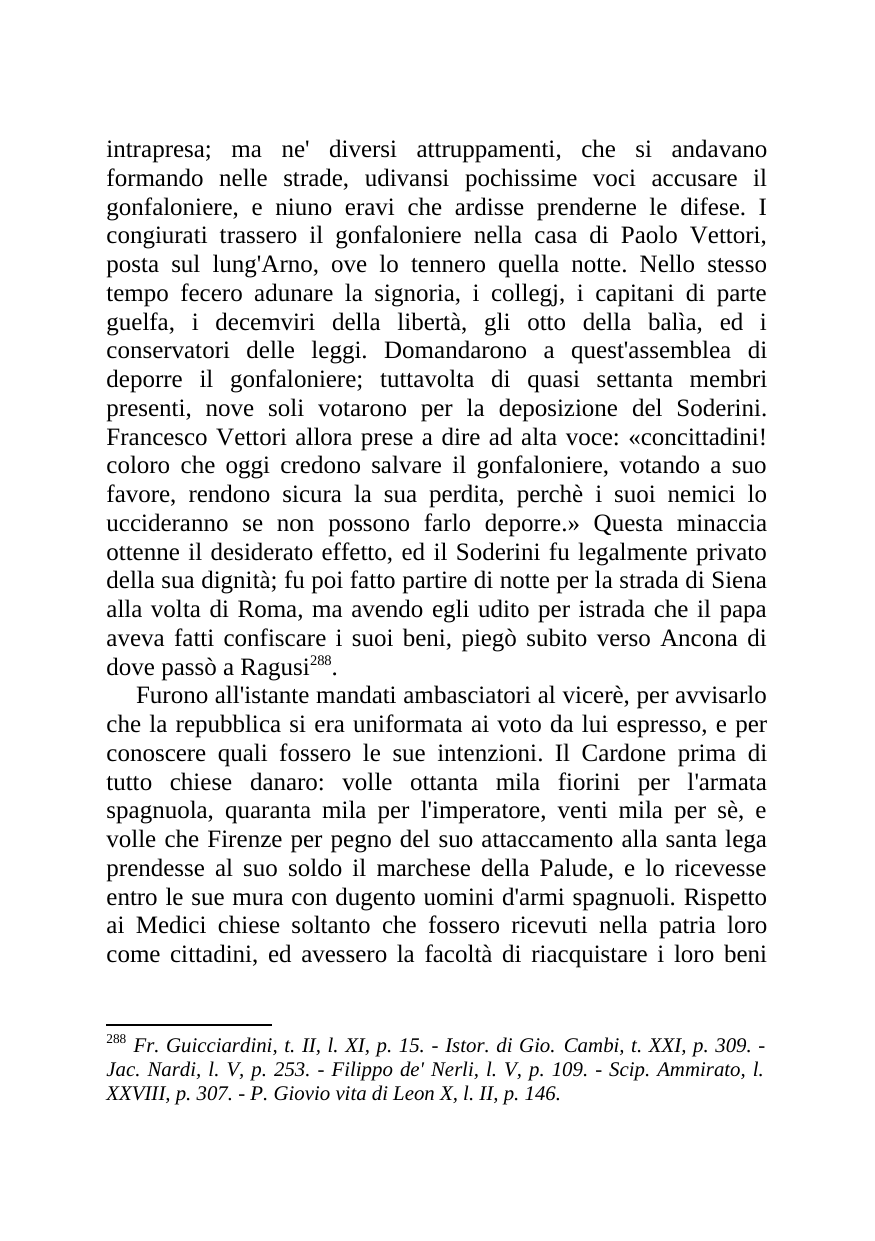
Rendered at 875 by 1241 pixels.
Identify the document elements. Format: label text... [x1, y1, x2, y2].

text Furono all'istante mandati ambasciatori al vicerè, per avvisarlo che la repubblica si era uniformata ai voto da lui espresso, e per conoscere quali fossero le sue intenzioni. Il Cardone prima di tutto chiese danaro: volle ottanta mila fiorini per l'armata spagnuola, quaranta mila per l'imperatore, venti mila per sè, e volle che Firenze per pegno del suo attaccamento alla santa lega prendesse al suo soldo il marchese della Palude, e lo ricevesse entro le sue mura con dugento uomini d'armi spagnuoli. Rispetto ai Medici chiese soltanto che fossero ricevuti nella patria loro come cittadini, ed avessero la facoltà di riacquistare i loro beni [106, 681, 768, 968]
text Fr. Guicciardini, t. II, l. XI, p. 15. - Istor. di Gio. Cambi, t. XXI, p. 309. - Jac. Nardi, l. V, p. 253. - Filippo de' Nerli, l. V, p. 109. - Scip. Ammirato, l. XXVIII, p. 307. - P. Giovio vita di Leon X, l. II, p. 146. [106, 1031, 768, 1105]
text intrapresa; ma ne' diversi attruppamenti, che si andavano formando nelle strade, udivansi pochissime voci accusare il gonfaloniere, e niuno eravi che ardisse prenderne le difese. I congiurati trassero il gonfaloniere nella casa di Paolo Vettori, posta sul lung'Arno, ove lo tennero quella notte. Nello stesso tempo fecero adunare la signoria, i collegj, i capitani di parte guelfa, i decemviri della libertà, gli otto della balìa, ed i conservatori delle leggi. Domandarono a quest'assemblea di deporre il gonfaloniere; tuttavolta di quasi settanta membri presenti, nove soli votarono per la deposizione del Soderini. Francesco Vettori allora prese a dire ad alta voce: «concittadini! coloro che oggi credono salvare il gonfaloniere, votando a suo favore, rendono sicura la sua perdita, perchè i suoi nemici lo uccideranno se non possono farlo deporre.» Questa minaccia ottenne il desiderato effetto, ed il Soderini fu legalmente privato della sua dignità; fu poi fatto partire di notte per la strada di Siena alla volta di Roma, ma avendo egli udito per istrada che il papa aveva fatti confiscare i suoi beni, piegò subito verso Ancona di dove passò a Ragusi. [106, 134, 768, 681]
